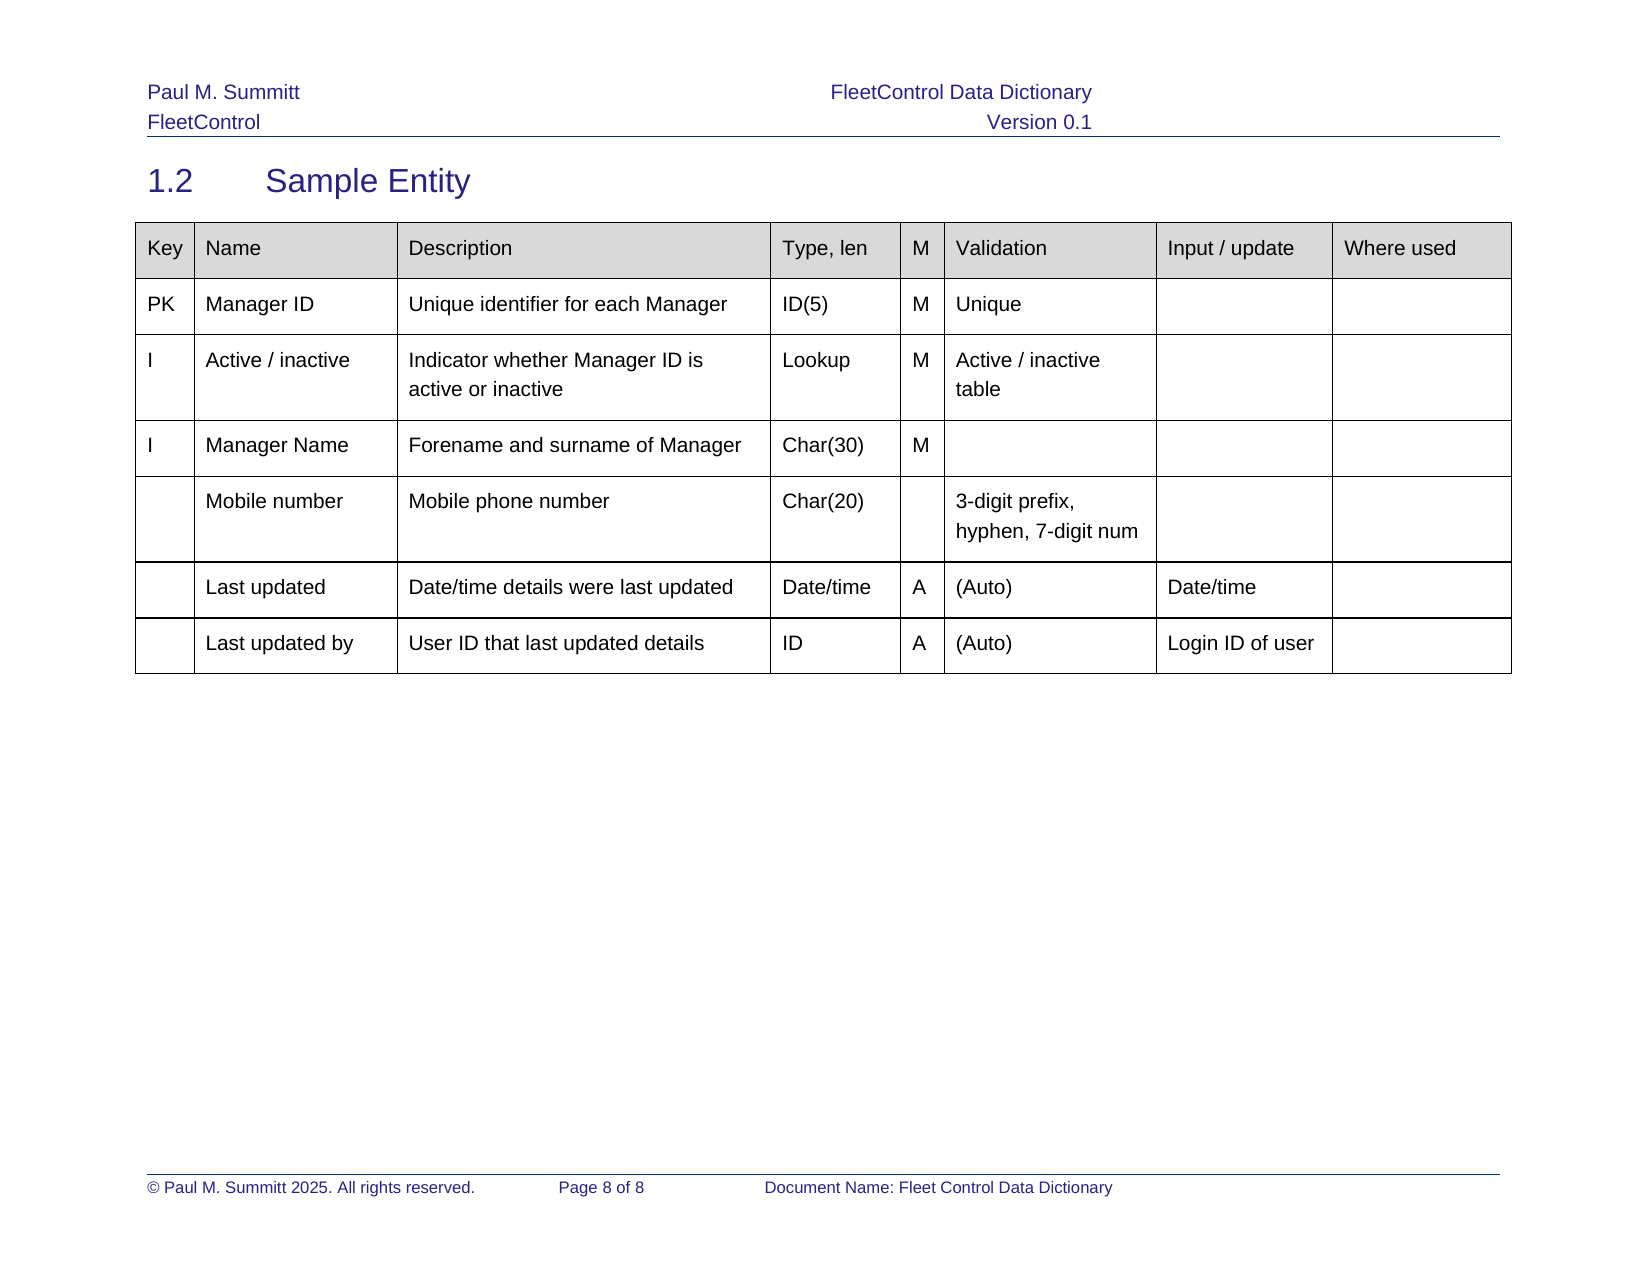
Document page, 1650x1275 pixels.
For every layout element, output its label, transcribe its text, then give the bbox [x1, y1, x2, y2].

table_cell Manager ID [195, 279, 397, 334]
table_cell (Auto) [945, 619, 1156, 673]
table_cell Date/time [771, 563, 900, 617]
table_cell [901, 477, 944, 561]
table_cell Login ID of user [1157, 619, 1332, 673]
table_cell [136, 477, 194, 561]
table_cell I [136, 335, 194, 420]
table_cell A [901, 619, 944, 673]
table_cell [1333, 563, 1511, 617]
table_cell A [901, 563, 944, 617]
table_cell (Auto) [945, 563, 1156, 617]
table_cell M [901, 335, 944, 420]
table_cell [1157, 335, 1332, 420]
table_cell M [901, 279, 944, 334]
table_cell M [901, 421, 944, 476]
table_cell Char(30) [771, 421, 900, 476]
table_cell [1333, 279, 1511, 334]
table_cell [1333, 619, 1511, 673]
table_cell Date/time [1157, 563, 1332, 617]
table_header Input / update [1157, 223, 1332, 278]
table_cell Char(20) [771, 477, 900, 561]
table_cell Indicator whether Manager ID is active or inactive [398, 335, 770, 420]
table_header M [901, 223, 944, 278]
table_cell [136, 563, 194, 617]
table_cell PK [136, 279, 194, 334]
table_cell Manager Name [195, 421, 397, 476]
table_cell ID(5) [771, 279, 900, 334]
table_cell [1333, 421, 1511, 476]
table_header Where used [1333, 223, 1511, 278]
table_cell [1333, 477, 1511, 561]
table_cell Last updated by [195, 619, 397, 673]
table_cell ID [771, 619, 900, 673]
table_cell 3-digit prefix, hyphen, 7-digit num [945, 477, 1156, 561]
table_cell Mobile phone number [398, 477, 770, 561]
table_header Type, len [771, 223, 900, 278]
table_cell [1157, 477, 1332, 561]
table_cell [1333, 335, 1511, 420]
table_header Description [398, 223, 770, 278]
table_cell [1157, 279, 1332, 334]
subtitle Sample Entity [147, 161, 1500, 200]
table_cell Active / inactive table [945, 335, 1156, 420]
table_cell Unique [945, 279, 1156, 334]
table_header Name [195, 223, 397, 278]
table_cell I [136, 421, 194, 476]
table_cell [945, 421, 1156, 476]
table_cell User ID that last updated details [398, 619, 770, 673]
table_cell Active / inactive [195, 335, 397, 420]
table_cell Date/time details were last updated [398, 563, 770, 617]
table_cell Last updated [195, 563, 397, 617]
table_cell [1157, 421, 1332, 476]
table_header Validation [945, 223, 1156, 278]
table_cell Lookup [771, 335, 900, 420]
table_cell Forename and surname of Manager [398, 421, 770, 476]
table_cell Unique identifier for each Manager [398, 279, 770, 334]
table_cell Mobile number [195, 477, 397, 561]
table_header Key [136, 223, 194, 278]
table_cell [136, 619, 194, 673]
